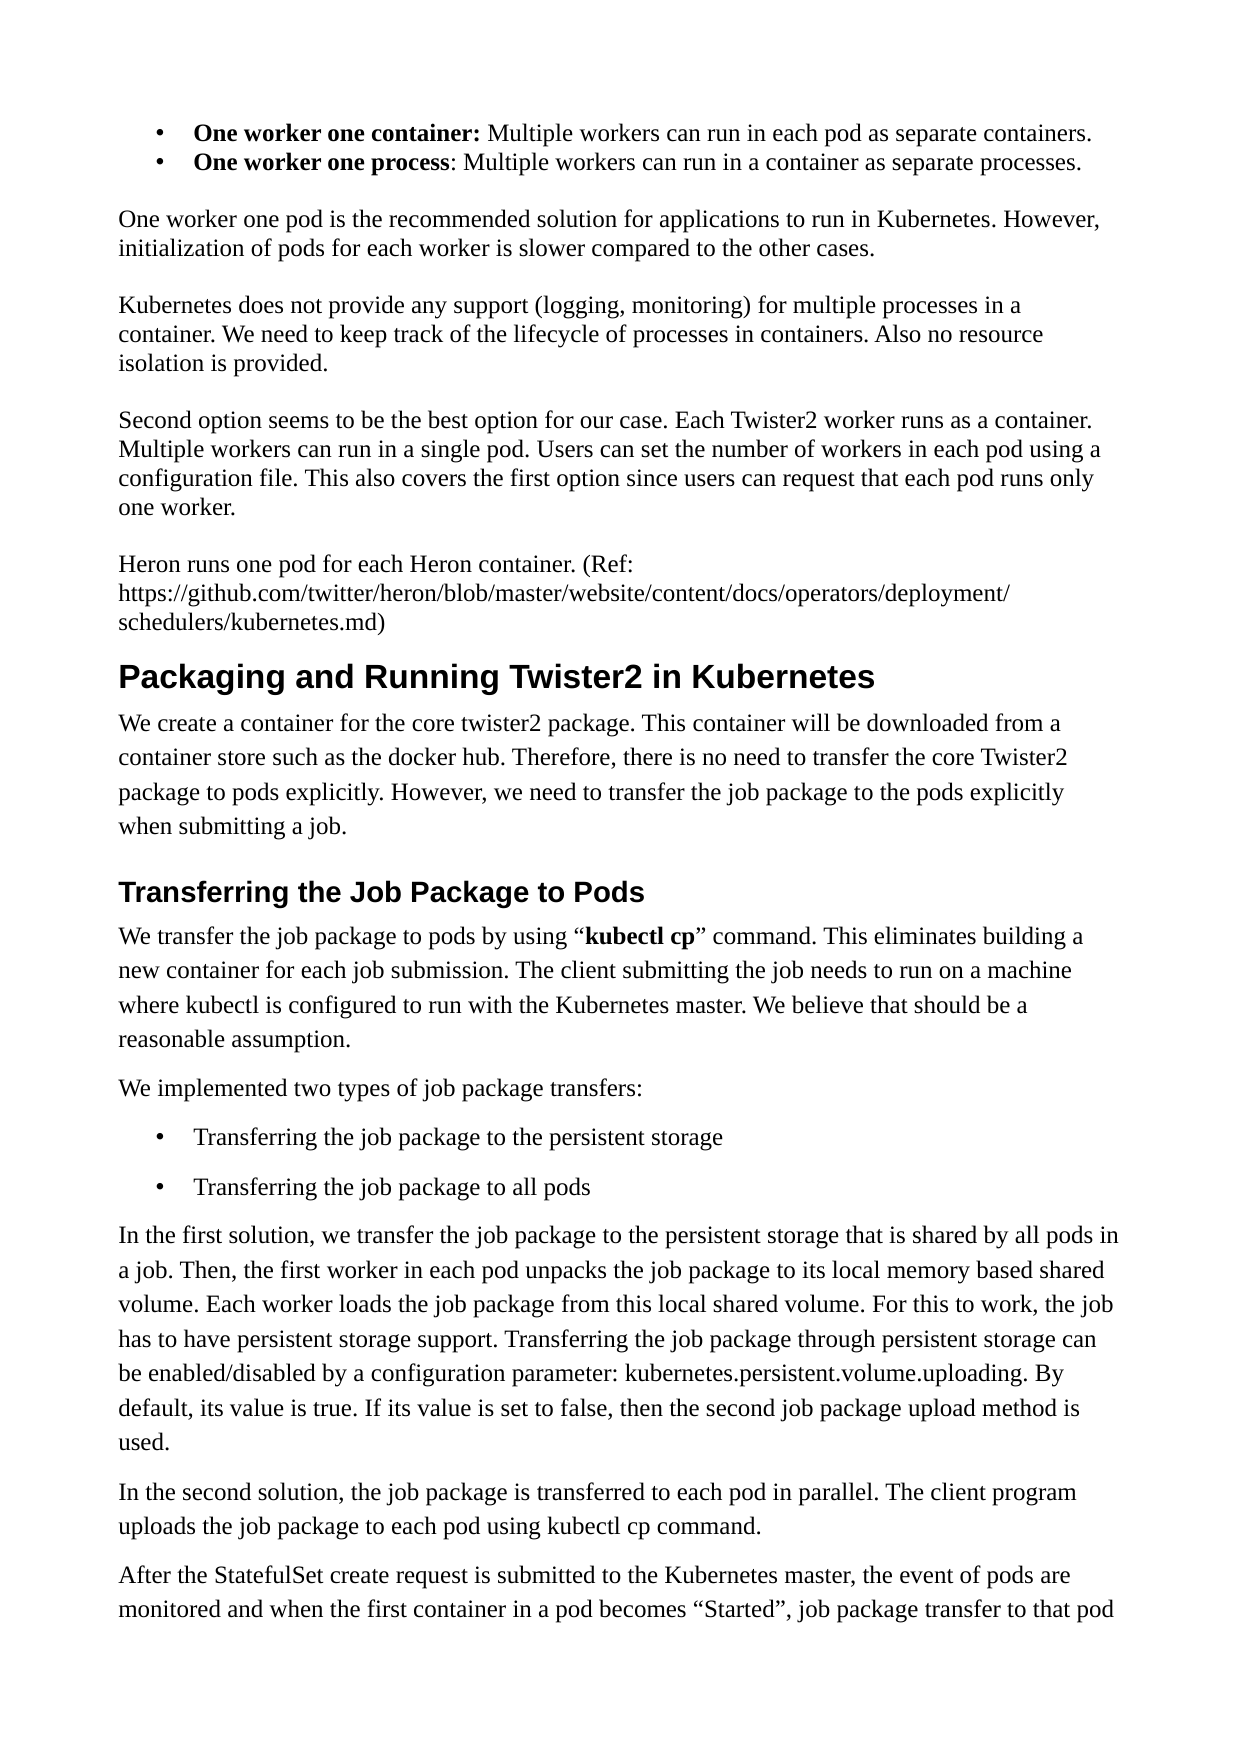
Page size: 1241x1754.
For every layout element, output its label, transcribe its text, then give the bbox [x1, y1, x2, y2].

list Transferring the job package to the persistent storage [156, 1122, 1122, 1151]
text One worker one pod is the recommended solution for applications to run in Kubernetes. However, initialization of pods for each worker is slower compared to the other cases. [118, 204, 1122, 262]
text Second option seems to be the best option for our case. Each Twister2 worker runs as a container. Multiple workers can run in a single pod. Users can set the number of workers in each pod using a configuration file. This also covers the first option since users can request that each pod runs only one worker. [118, 406, 1122, 521]
subtitle Transferring the Job Package to Pods [118, 875, 1122, 908]
list Transferring the job package to all pods [156, 1172, 1122, 1200]
text In the second solution, the job package is transferred to each pod in parallel. The client program uploads the job package to each pod using kubectl cp command. [118, 1477, 1122, 1540]
text We create a container for the core twister2 package. This container will be downloaded from a container store such as the docker hub. Therefore, there is no need to transfer the core Twister2 package to pods explicitly. However, we need to transfer the job package to the pods explicitly when submitting a job. [118, 708, 1122, 840]
text After the StatefulSet create request is submitted to the Kubernetes master, the event of pods are monitored and when the first container in a pod becomes “Started”, job package transfer to that pod [118, 1560, 1122, 1623]
text We implemented two types of job package transfers: [118, 1073, 1122, 1102]
list One worker one process: Multiple workers can run in a container as separate processes. [156, 147, 1122, 176]
subtitle Packaging and Running Twister2 in Kubernetes [118, 656, 1122, 695]
text Heron runs one pod for each Heron container. (Ref: https://github.com/twitter/heron/blob/master/website/content/docs/operators/deployment/schedulers/kubernetes.md) [118, 549, 1122, 636]
list One worker one container: Multiple workers can run in each pod as separate containers. [156, 118, 1122, 147]
text We transfer the job package to pods by using “kubectl cp” command. This eliminates building a new container for each job submission. The client submitting the job needs to run on a machine where kubectl is configured to run with the Kubernetes master. We believe that should be a reasonable assumption. [118, 921, 1122, 1053]
text Kubernetes does not provide any support (logging, monitoring) for multiple processes in a container. We need to keep track of the lifecycle of processes in containers. Also no resource isolation is provided. [118, 291, 1122, 377]
text In the first solution, we transfer the job package to the persistent storage that is shared by all pods in a job. Then, the first worker in each pod unpacks the job package to its local memory based shared volume. Each worker loads the job package from this local shared volume. For this to work, the job has to have persistent storage support. Transferring the job package through persistent storage can be enabled/disabled by a configuration parameter: kubernetes.persistent.volume.uploading. By default, its value is true. If its value is set to false, then the second job package upload method is used. [118, 1221, 1122, 1456]
